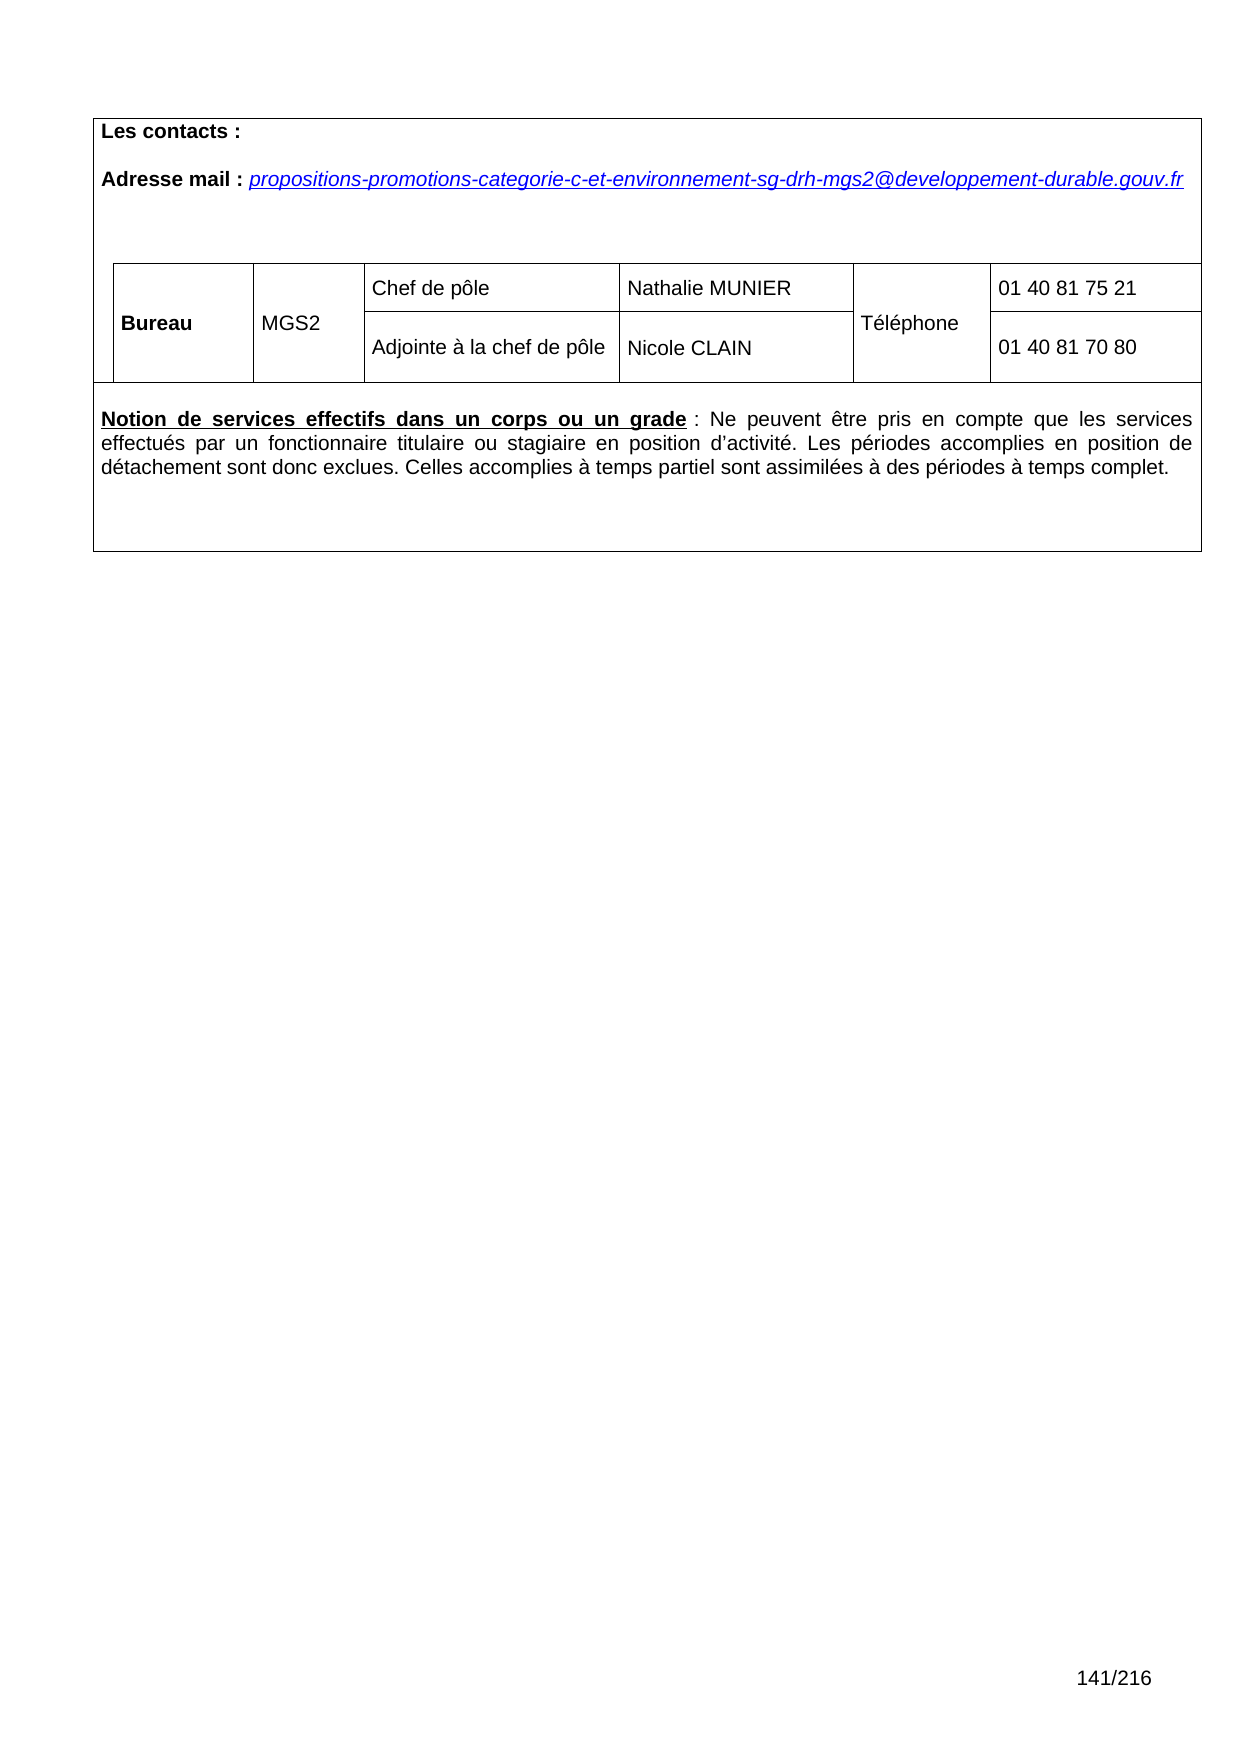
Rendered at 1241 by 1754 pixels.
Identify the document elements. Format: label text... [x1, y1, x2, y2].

table_cell 01 40 81 70 80 [991, 312, 1201, 382]
table_cell 01 40 81 75 21 [991, 264, 1201, 311]
table_cell Nicole CLAIN [620, 312, 853, 382]
table_cell MGS2 [254, 264, 364, 382]
table_cell Bureau [114, 264, 253, 382]
table_cell Chef de pôle [365, 264, 619, 311]
table_cell [94, 263, 113, 382]
table_cell Nathalie MUNIER [620, 264, 853, 311]
table_cell Notion de services effectifs dans un corps ou un grade : Ne peuvent être pris en compte que les services effectués par un fonctionnaire titulaire ou stagiaire en position d’activité. Les périodes accomplies en position de détachement sont donc exclues. Celles accomplies à temps partiel sont assimilées à des périodes à temps complet. [94, 383, 1201, 551]
table_cell Adjointe à la chef de pôle [365, 312, 619, 382]
table_cell Téléphone [854, 264, 990, 382]
table_cell Les contacts : Adresse mail : propositions-promotions-categorie-c-et-environnement-sg-drh-mgs2@developpement-durable.gouv.fr [94, 119, 1201, 263]
